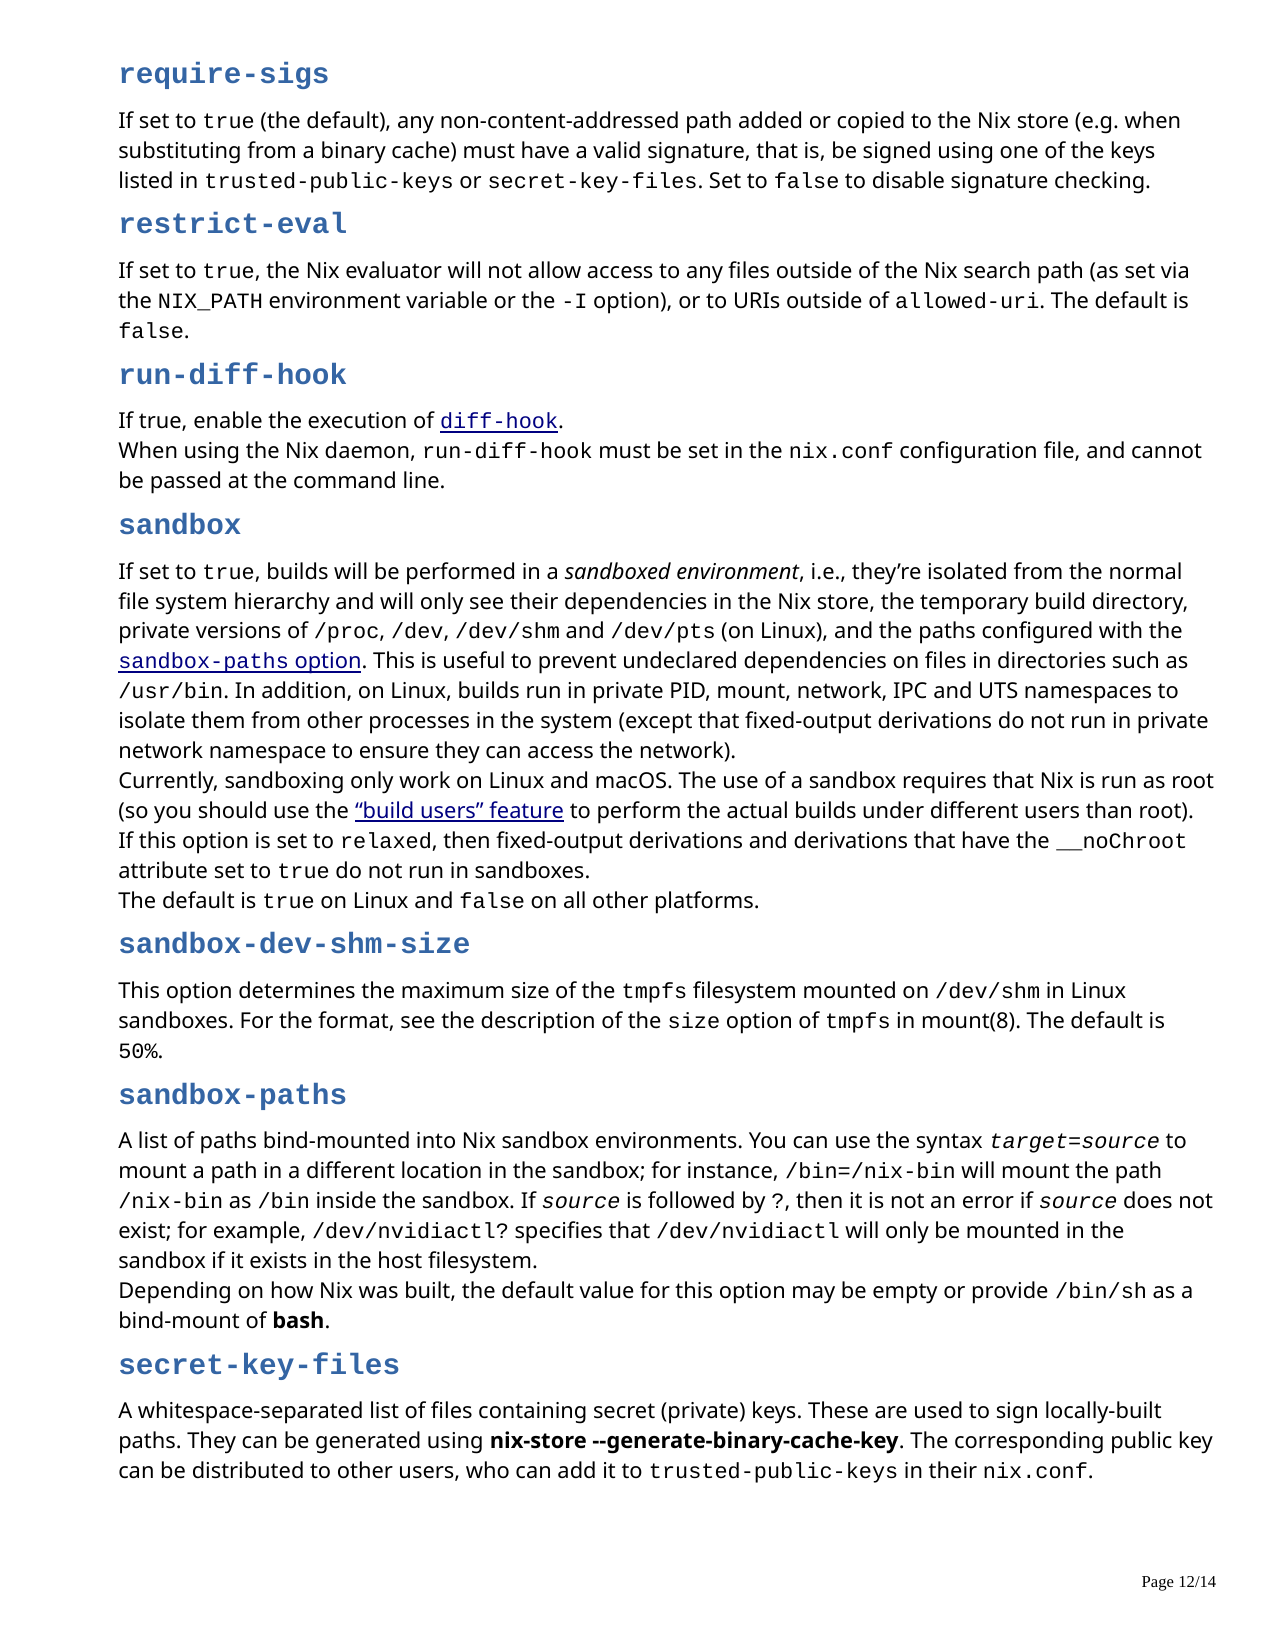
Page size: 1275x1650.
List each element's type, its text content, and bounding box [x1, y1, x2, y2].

subtitle secret-key-files [118, 1350, 1216, 1383]
text Depending on how Nix was built, the default value for this option may be empty or provide /bin/sh as a bind-mount of bash. [118, 1275, 1216, 1335]
subtitle sandbox-paths [118, 1080, 1216, 1113]
subtitle run-diff-hook [118, 360, 1216, 393]
text If set to true, the Nix evaluator will not allow access to any files outside of the Nix search path (as set via the NIX_PATH environment variable or the -I option), or to URIs outside of allowed-uri. The default is false. [118, 255, 1216, 345]
subtitle sandbox [118, 510, 1216, 543]
text The default is true on Linux and false on all other platforms. [118, 885, 1216, 915]
text This option determines the maximum size of the tmpfs filesystem mounted on /dev/shm in Linux sandboxes. For the format, see the description of the size option of tmpfs in mount(8). The default is 50%. [118, 975, 1216, 1065]
text If set to true (the default), any non-content-addressed path added or copied to the Nix store (e.g. when substituting from a binary cache) must have a valid signature, that is, be signed using one of the keys listed in trusted-public-keys or secret-key-files. Set to false to disable signature checking. [118, 105, 1216, 195]
text If this option is set to relaxed, then fixed-output derivations and derivations that have the __noChroot attribute set to true do not run in sandboxes. [118, 825, 1216, 885]
text A list of paths bind-mounted into Nix sandbox environments. You can use the syntax target=source to mount a path in a different location in the sandbox; for instance, /bin=/nix-bin will mount the path /nix-bin as /bin inside the sandbox. If source is followed by ?, then it is not an error if source does not exist; for example, /dev/nvidiactl? specifies that /dev/nvidiactl will only be mounted in the sandbox if it exists in the host filesystem. [118, 1126, 1216, 1275]
text If true, enable the execution of diff-hook. [118, 406, 1216, 436]
text If set to true, builds will be performed in a sandboxed environment, i.e., they’re isolated from the normal file system hierarchy and will only see their dependencies in the Nix store, the temporary build directory, private versions of /proc, /dev, /dev/shm and /dev/pts (on Linux), and the paths configured with the sandbox-paths option. This is useful to prevent undeclared dependencies on files in directories such as /usr/bin. In addition, on Linux, builds run in private PID, mount, network, IPC and UTS namespaces to isolate them from other processes in the system (except that fixed-output derivations do not run in private network namespace to ensure they can access the network). [118, 556, 1216, 765]
subtitle restrict-eval [118, 209, 1216, 243]
subtitle require-sigs [118, 59, 1216, 92]
text Currently, sandboxing only work on Linux and macOS. The use of a sandbox requires that Nix is run as root (so you should use the “build users” feature to perform the actual builds under different users than root). [118, 765, 1216, 825]
text A whitespace-separated list of files containing secret (private) keys. These are used to sign locally-built paths. They can be generated using nix-store --generate-binary-cache-key. The corresponding public key can be distributed to other users, who can add it to trusted-public-keys in their nix.conf. [118, 1396, 1216, 1485]
subtitle sandbox-dev-shm-size [118, 929, 1216, 963]
text When using the Nix daemon, run-diff-hook must be set in the nix.conf configuration file, and cannot be passed at the command line. [118, 436, 1216, 495]
